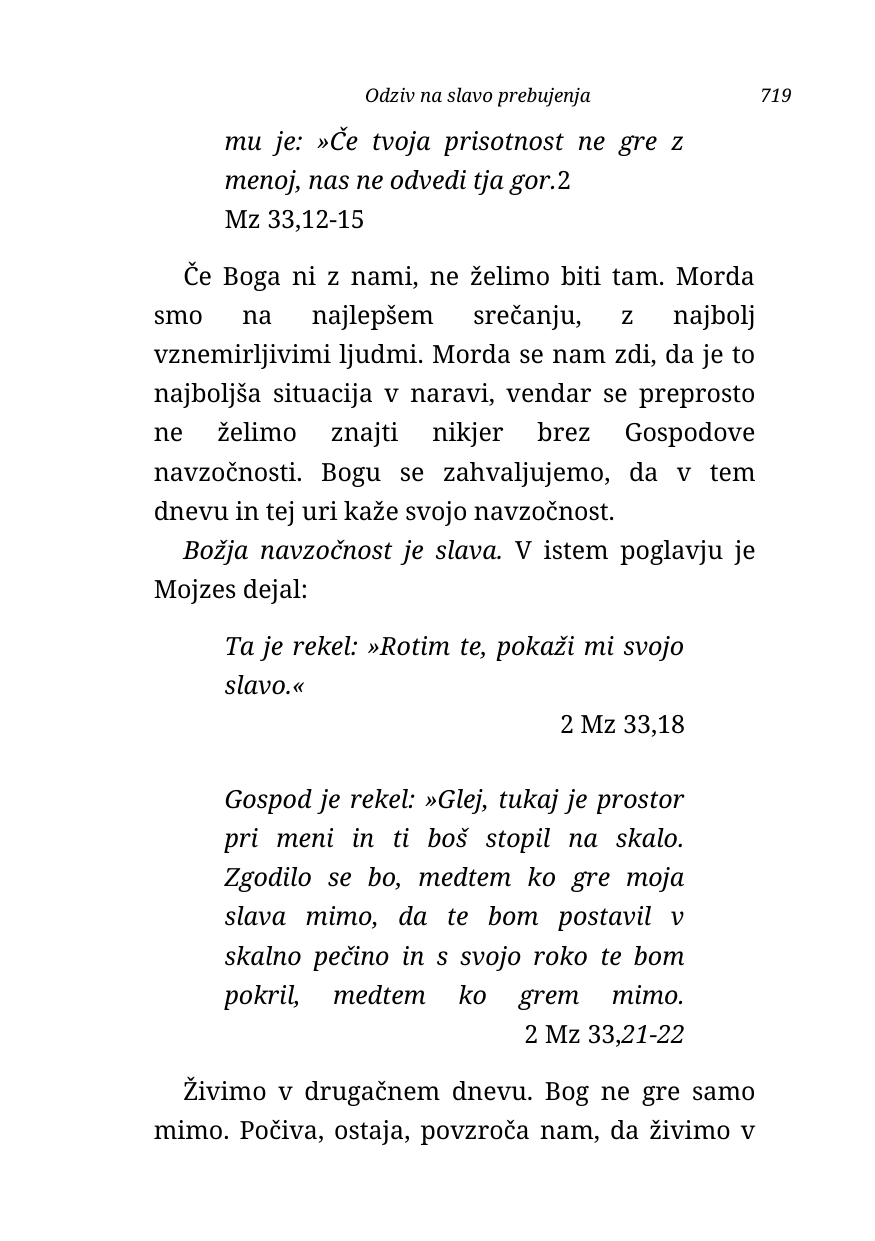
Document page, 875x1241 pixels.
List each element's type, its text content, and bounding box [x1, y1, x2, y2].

text mu je: »Če tvoja prisotnost ne gre z menoj, nas ne odvedi tja gor. 2 Mz 33,12-15 [224, 123, 685, 236]
text Ta je rekel: »Rotim te, pokaži mi svojo slavo.« 2 Mz 33,18 [224, 629, 685, 741]
text Če Boga ni z nami, ne želimo biti tam. Morda smo na najlepšem srečanju, z najbolj vznemirljivimi ljudmi. Morda se nam zdi, da je to najboljša situacija v naravi, vendar se preprosto ne želimo znajti nikjer brez Gospodove navzočnosti. Bogu se zahvaljujemo, da v tem dnevu in tej uri kaže svojo navzočnost. [153, 258, 756, 527]
text Živimo v drugačnem dnevu. Bog ne gre samo mimo. Počiva, ostaja, povzroča nam, da živimo v [153, 1073, 756, 1147]
text Božja navzočnost je slava. V istem poglavju je Mojzes dejal: [153, 533, 756, 606]
text Gospod je rekel: »Glej, tukaj je prostor pri meni in ti boš stopil na skalo. Zgodilo se bo, medtem ko gre moja slava mimo, da te bom postavil v skalno pečino in s svojo roko te bom pokril, medtem ko grem mimo. 2 Mz 33,21‑22 [224, 782, 685, 1051]
